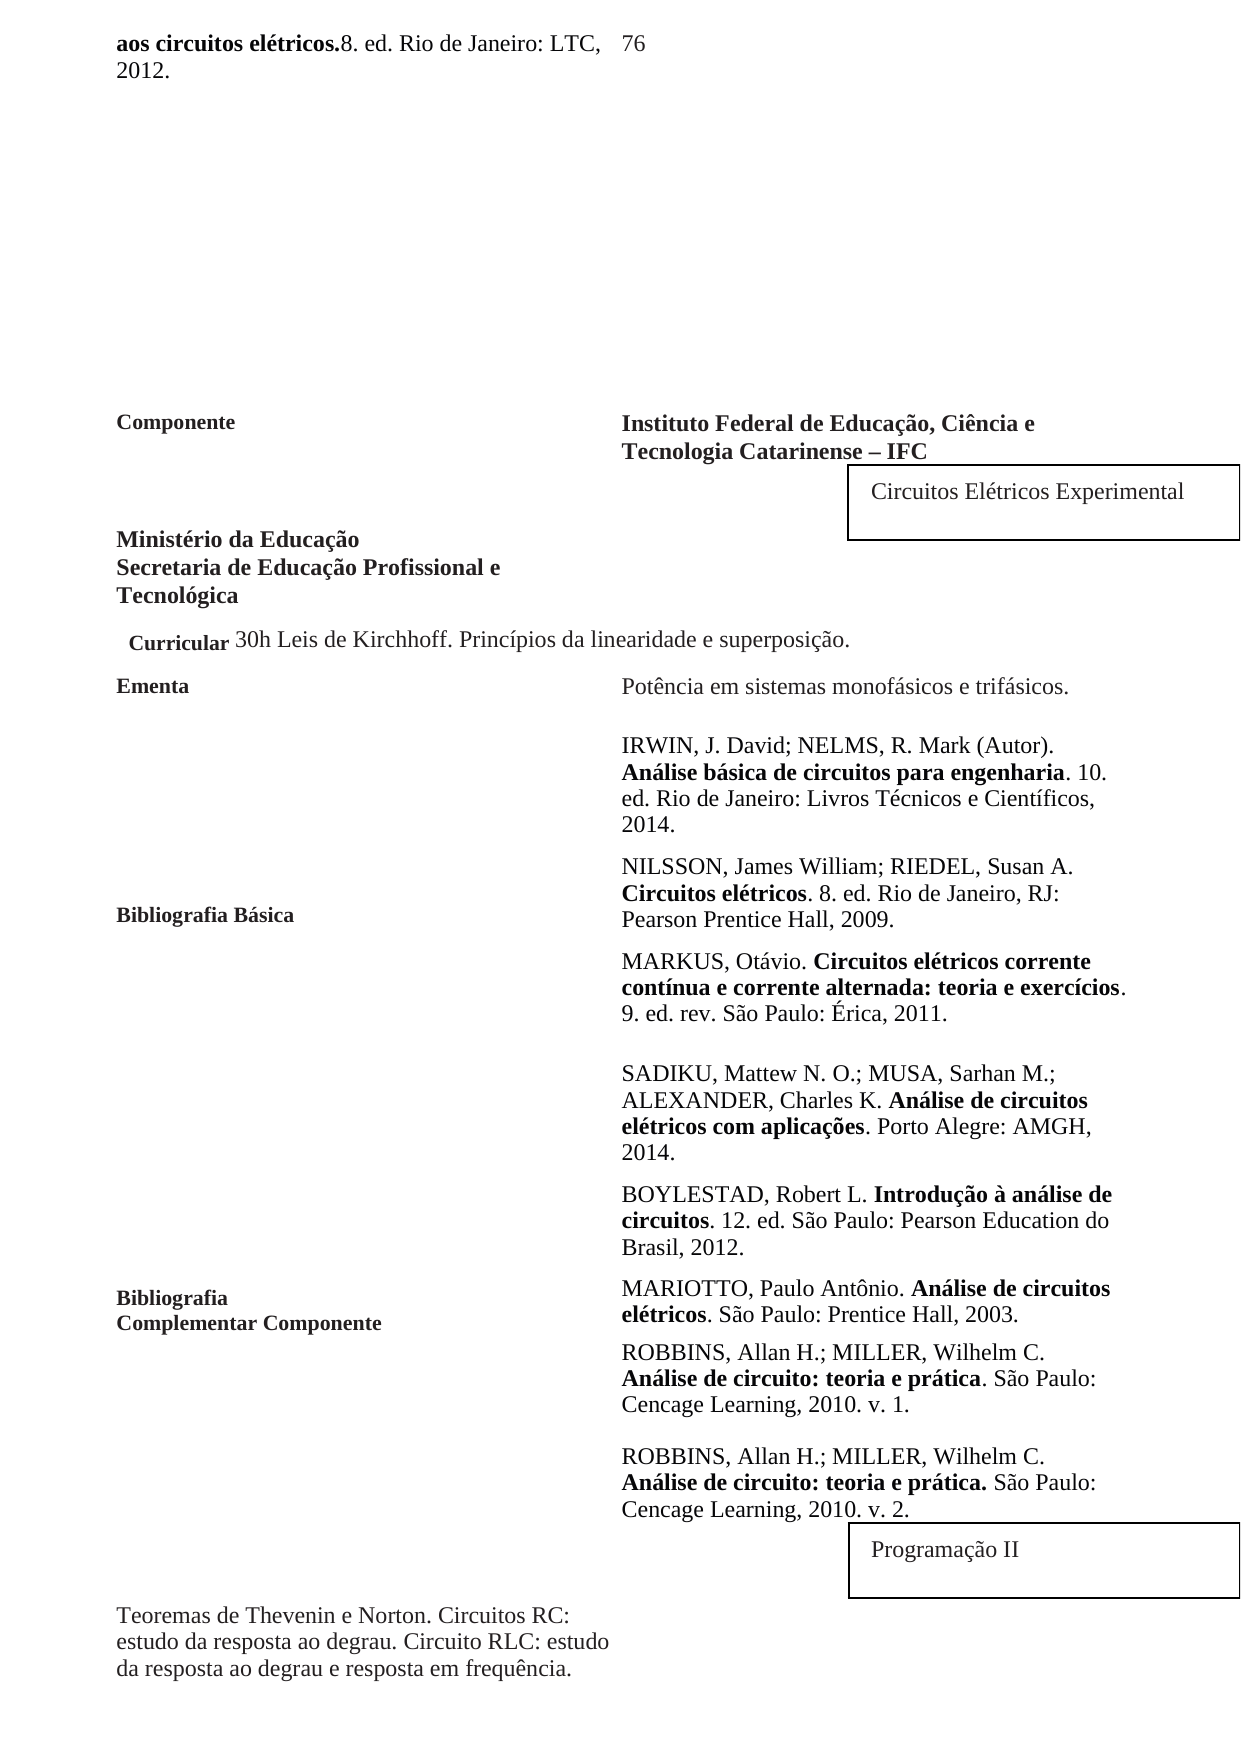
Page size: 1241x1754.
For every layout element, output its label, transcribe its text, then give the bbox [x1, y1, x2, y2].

text ROBBINS, Allan H.; MILLER, Wilhelm C. Análise de circuito: teoria e prática. São Paulo: Cencage Learning, 2010. v. 2. [621, 1443, 1127, 1522]
text Bibliografia Básica [116, 902, 621, 927]
text 76 [621, 29, 1127, 56]
text SADIKU, Mattew N. O.; MUSA, Sarhan M.; ALEXANDER, Charles K. Análise de circuitos elétricos com aplicações. Porto Alegre: AMGH, 2014. [621, 1061, 1127, 1166]
text MARIOTTO, Paulo Antônio. Análise de circuitos elétricos. São Paulo: Prentice Hall, 2003. [621, 1276, 1127, 1328]
table_header Programação II [850, 1524, 1239, 1597]
picture [117, 99, 367, 183]
table_header Circuitos Elétricos Experimental [849, 466, 1239, 539]
text Ministério da Educação [116, 525, 621, 553]
text Teoremas de Thevenin e Norton. Circuitos RC: estudo da resposta ao degrau. Circuito RLC: estudo da resposta ao degrau e resposta em frequência. [116, 1603, 621, 1681]
text Potência em sistemas monofásicos e trifásicos. [621, 673, 1127, 699]
text MARKUS, Otávio. Circuitos elétricos corrente contínua e corrente alternada: teoria e exercícios. 9. ed. rev. São Paulo: Érica, 2011. [621, 948, 1127, 1027]
text Instituto Federal de Educação, Ciência e Tecnologia Catarinense – IFC [621, 409, 1127, 464]
text Ementa [116, 673, 621, 698]
text Bibliografia [116, 1285, 621, 1310]
text Secretaria de Educação Profissional e Tecnológica [116, 553, 621, 608]
text BOYLESTAD, Robert L. Introdução à análise de circuitos. 12. ed. São Paulo: Pearson Education do Brasil, 2012. [621, 1182, 1127, 1260]
picture [116, 434, 207, 526]
text IRWIN, J. David; NELMS, R. Mark (Autor). Análise básica de circuitos para engenharia. 10. ed. Rio de Janeiro: Livros Técnicos e Científicos, 2014. [621, 733, 1127, 838]
text aos circuitos elétricos.8. ed. Rio de Janeiro: LTC, 2012. [116, 29, 621, 84]
text Curricular 30h Leis de Kirchhoff. Princípios da linearidade e superposição. [128, 612, 1049, 655]
text NILSSON, James William; RIEDEL, Susan A. Circuitos elétricos. 8. ed. Rio de Janeiro, RJ: Pearson Prentice Hall, 2009. [621, 854, 1127, 932]
text ROBBINS, Allan H.; MILLER, Wilhelm C. Análise de circuito: teoria e prática. São Paulo: Cencage Learning, 2010. v. 1. [621, 1339, 1127, 1418]
text Componente [116, 409, 621, 434]
text Complementar Componente [116, 1310, 621, 1335]
